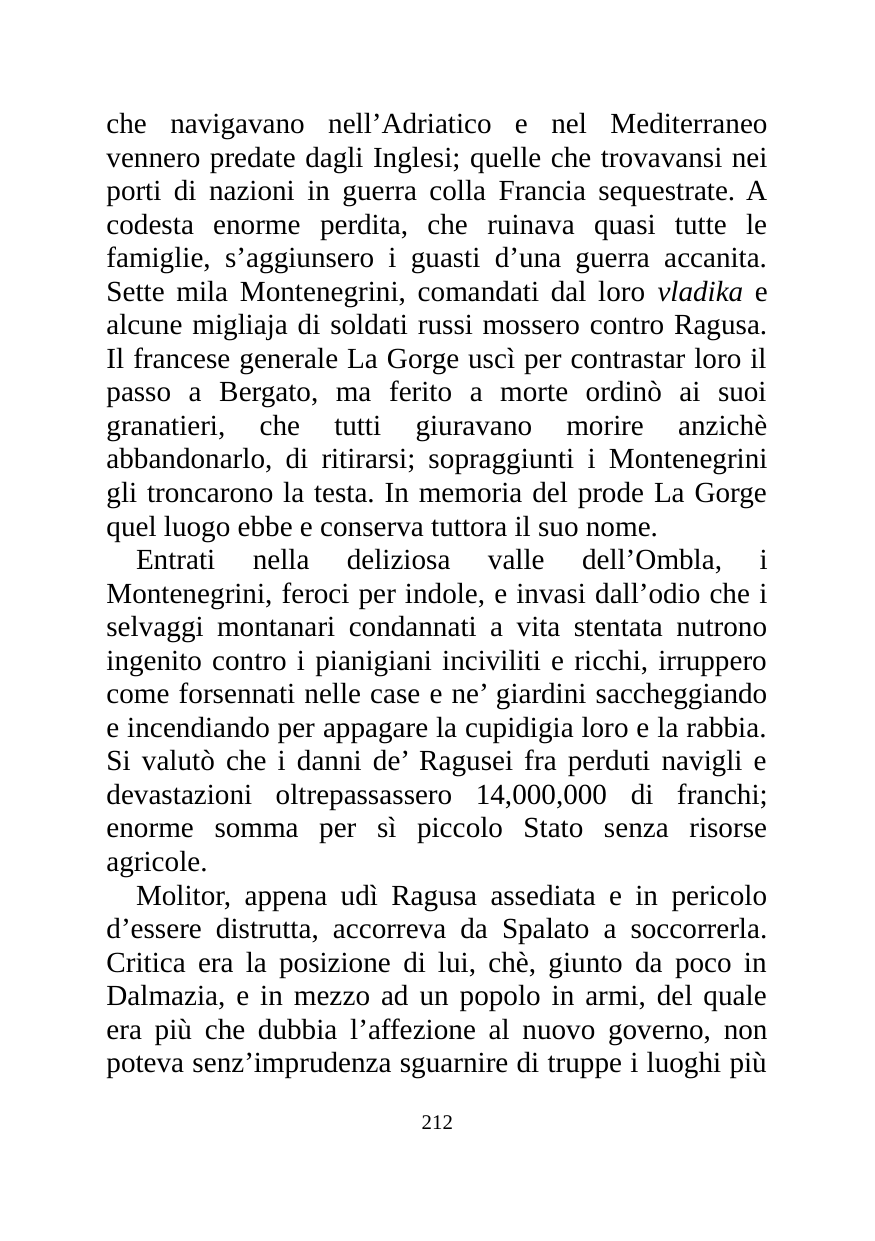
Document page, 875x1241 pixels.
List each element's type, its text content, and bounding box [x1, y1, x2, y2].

text Molitor, appena udì Ragusa assediata e in pericolo d’essere distrutta, accorreva da Spalato a soccorrerla. Critica era la posizione di lui, chè, giunto da poco in Dalmazia, e in mezzo ad un popolo in armi, del quale era più che dubbia l’affezione al nuovo governo, non poteva senz’imprudenza sguarnire di truppe i luoghi più [106, 878, 768, 1079]
text Entrati nella deliziosa valle dell’Ombla, i Montenegrini, feroci per indole, e invasi dall’odio che i selvaggi montanari condannati a vita stentata nutrono ingenito contro i pianigiani inciviliti e ricchi, irruppero come forsennati nelle case e ne’ giardini saccheggiando e incendiando per appagare la cupidigia loro e la rabbia. Si valutò che i danni de’ Ragusei fra perduti navigli e devastazioni oltrepassassero 14,000,000 di franchi; enorme somma per sì piccolo Stato senza risorse agricole. [106, 542, 768, 878]
text che navigavano nell’Adriatico e nel Mediterraneo vennero predate dagli Inglesi; quelle che trovavansi nei porti di nazioni in guerra colla Francia sequestrate. A codesta enorme perdita, che ruinava quasi tutte le famiglie, s’aggiunsero i guasti d’una guerra accanita. Sette mila Montenegrini, comandati dal loro vladika e alcune migliaja di soldati russi mossero contro Ragusa. Il francese generale La Gorge uscì per contrastar loro il passo a Bergato, ma ferito a morte ordinò ai suoi granatieri, che tutti giuravano morire anzichè abbandonarlo, di ritirarsi; sopraggiunti i Montenegrini gli troncarono la testa. In memoria del prode La Gorge quel luogo ebbe e conserva tuttora il suo nome. [106, 106, 768, 542]
